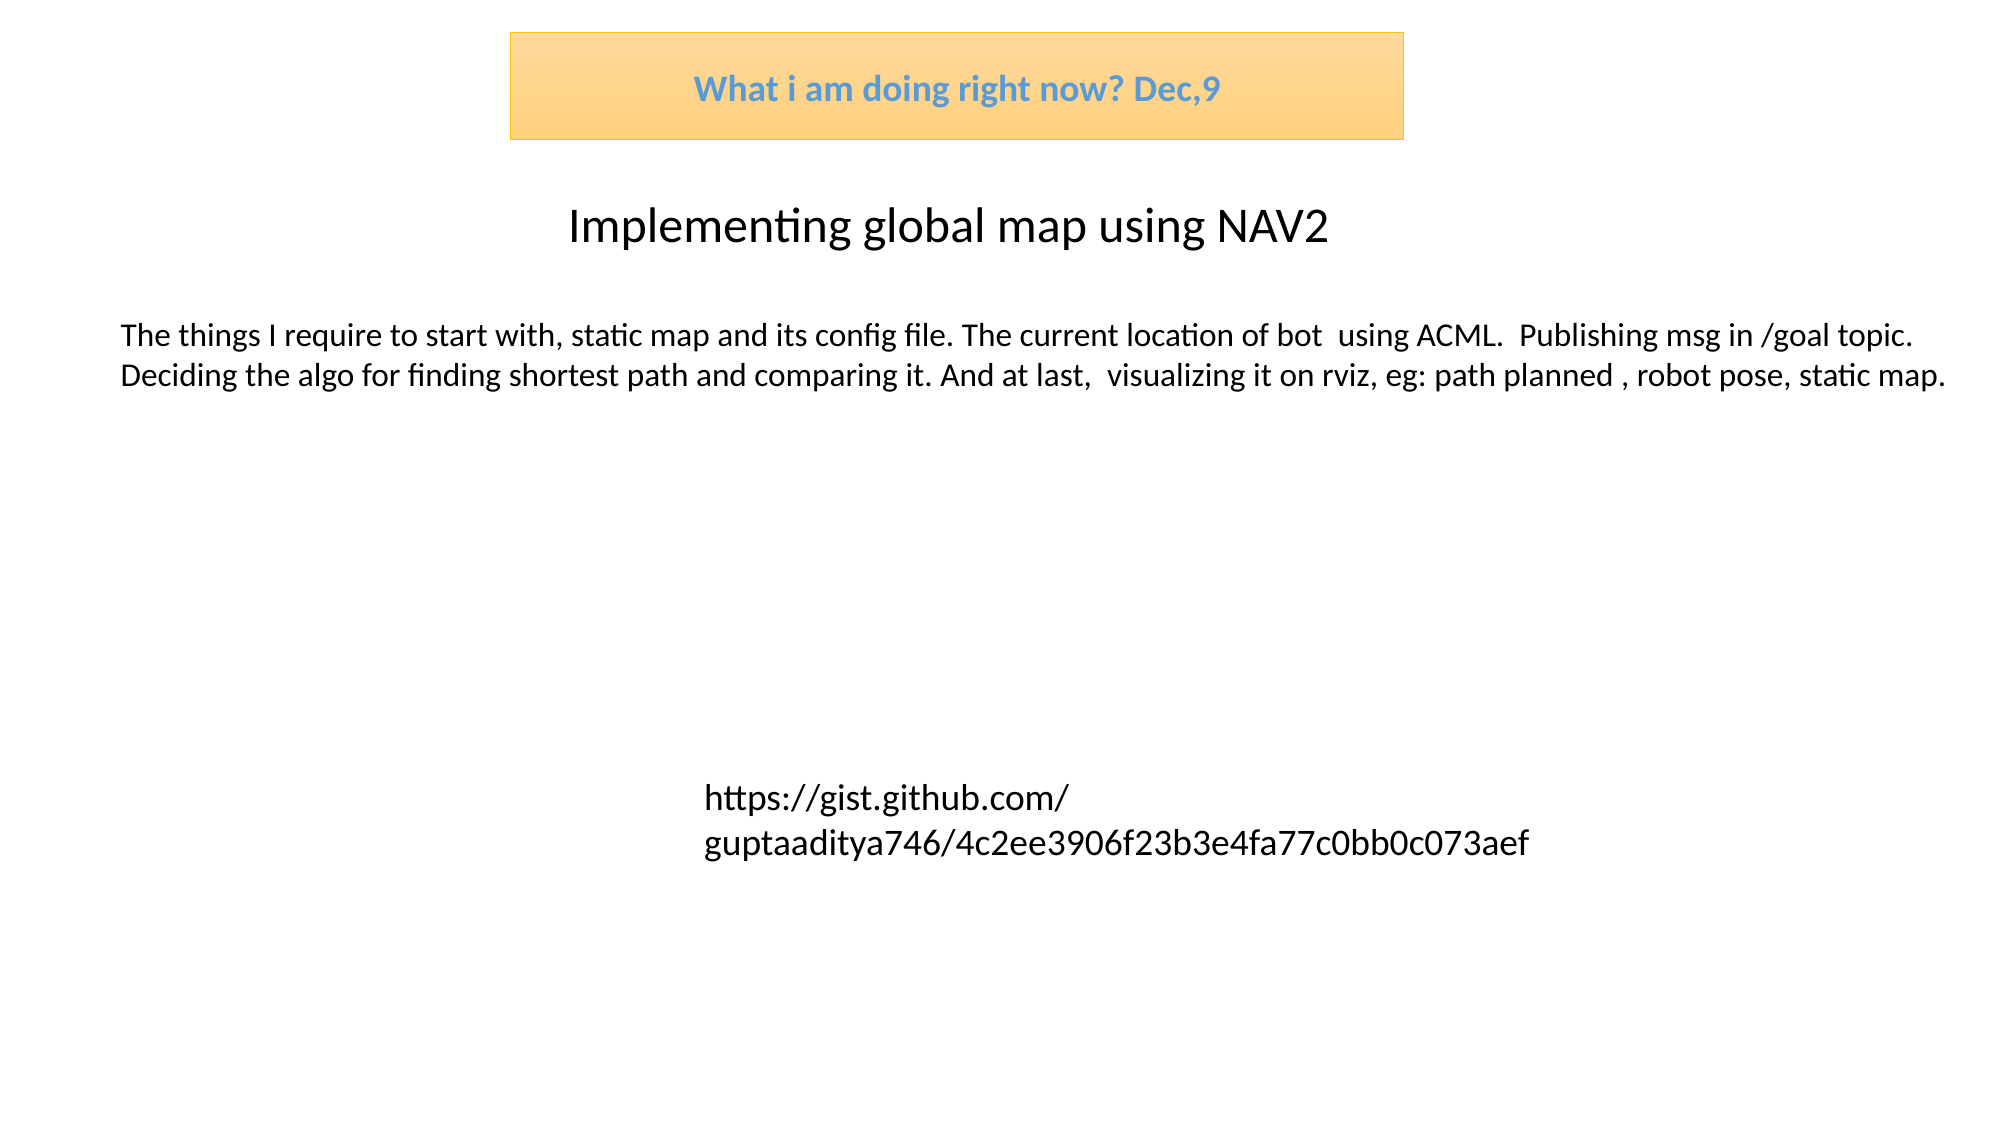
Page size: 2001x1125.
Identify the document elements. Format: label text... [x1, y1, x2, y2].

text_box https://gist.github.com/guptaaditya746/4c2ee3906f23b3e4fa77c0bb0c073aef [689, 766, 1690, 871]
text_box The things I require to start with, static map and its config file. The current location of bot using ACML. Publishing msg in /goal topic. Deciding the algo for finding shortest path and comparing it. And at last, visualizing it on rviz, eg: path planned , robot pose, static map. [105, 305, 1965, 401]
text_box What i am doing right now? Dec,9 [510, 32, 1404, 140]
text_box Implementing global map using NAV2 [553, 184, 1447, 260]
